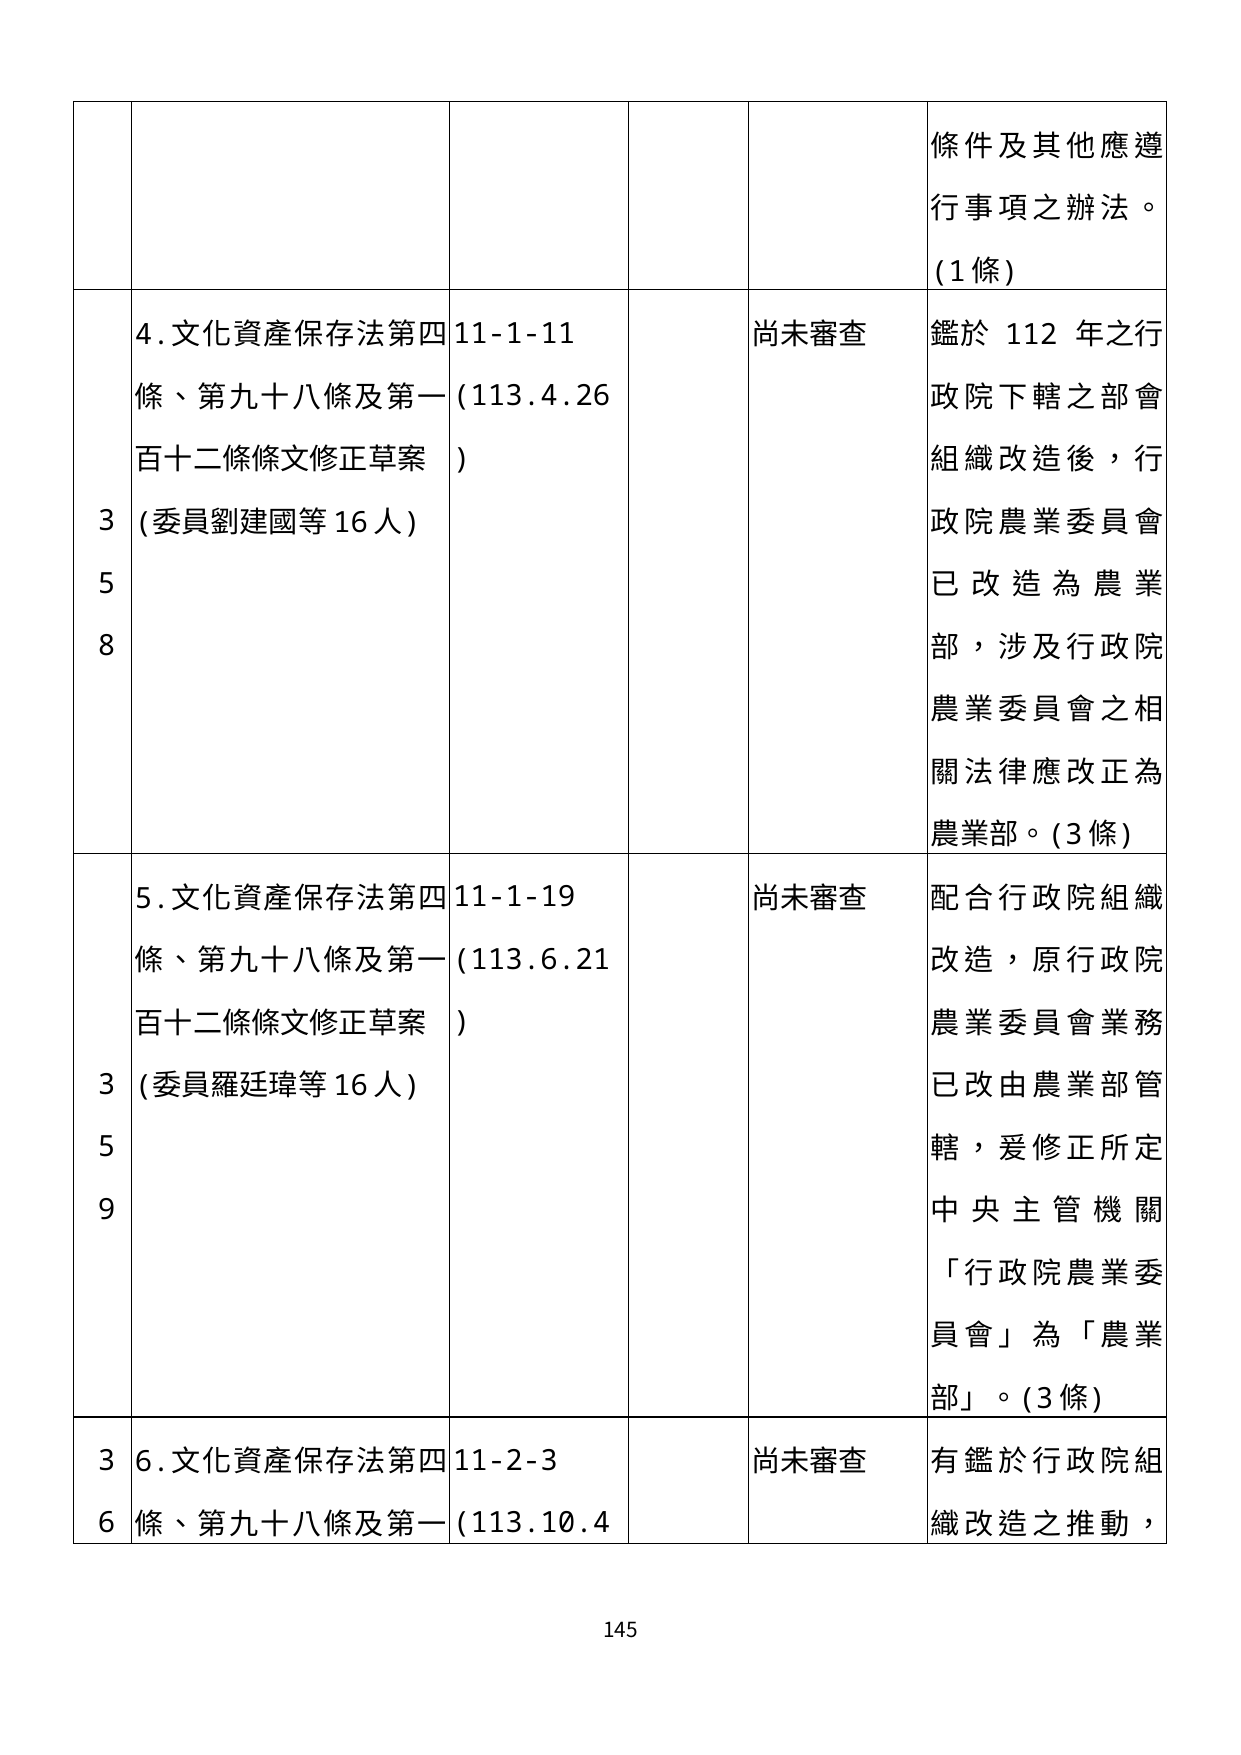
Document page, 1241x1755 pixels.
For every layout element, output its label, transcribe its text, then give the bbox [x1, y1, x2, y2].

table_cell 尚未審查 [749, 1418, 927, 1542]
table_cell 尚未審查 [749, 290, 927, 853]
table_cell 11-2-3 (113.10.4 [450, 1418, 628, 1542]
table_cell [629, 854, 748, 1416]
table_cell [74, 854, 131, 1416]
table_cell [74, 102, 131, 289]
table_cell [74, 1418, 131, 1542]
table_cell 鑑於 112 年之行政院下轄之部會組織改造後，行政院農業委員會已改造為農業部，涉及行政院農業委員會之相關法律應改正為農業部。(3條) [928, 290, 1166, 853]
table_cell [629, 290, 748, 853]
table_cell [450, 102, 628, 289]
table_cell 尚未審查 [749, 854, 927, 1416]
table_cell [132, 102, 449, 289]
table_cell [629, 102, 748, 289]
table_cell 配合行政院組織改造，原行政院農業委員會業務已改由農業部管轄，爰修正所定中央主管機關「行政院農業委員會」為「農業部」。(3條) [928, 854, 1166, 1416]
table_cell 6.文化資產保存法第四條、第九十八條及第一 [132, 1418, 449, 1542]
table_cell 有鑑於行政院組織改造之推動， [928, 1418, 1166, 1542]
table_cell 條件及其他應遵行事項之辦法。(1條) [928, 102, 1166, 289]
table_cell 11-1-19 (113.6.21) [450, 854, 628, 1416]
table_cell 11-1-11 (113.4.26) [450, 290, 628, 853]
table_cell [629, 1418, 748, 1542]
table_cell [749, 102, 927, 289]
table_cell 5.文化資產保存法第四條、第九十八條及第一百十二條條文修正草案 (委員羅廷瑋等16人) [132, 854, 449, 1416]
table_cell 4.文化資產保存法第四條、第九十八條及第一百十二條條文修正草案 (委員劉建國等16人) [132, 290, 449, 853]
table_cell [74, 290, 131, 853]
